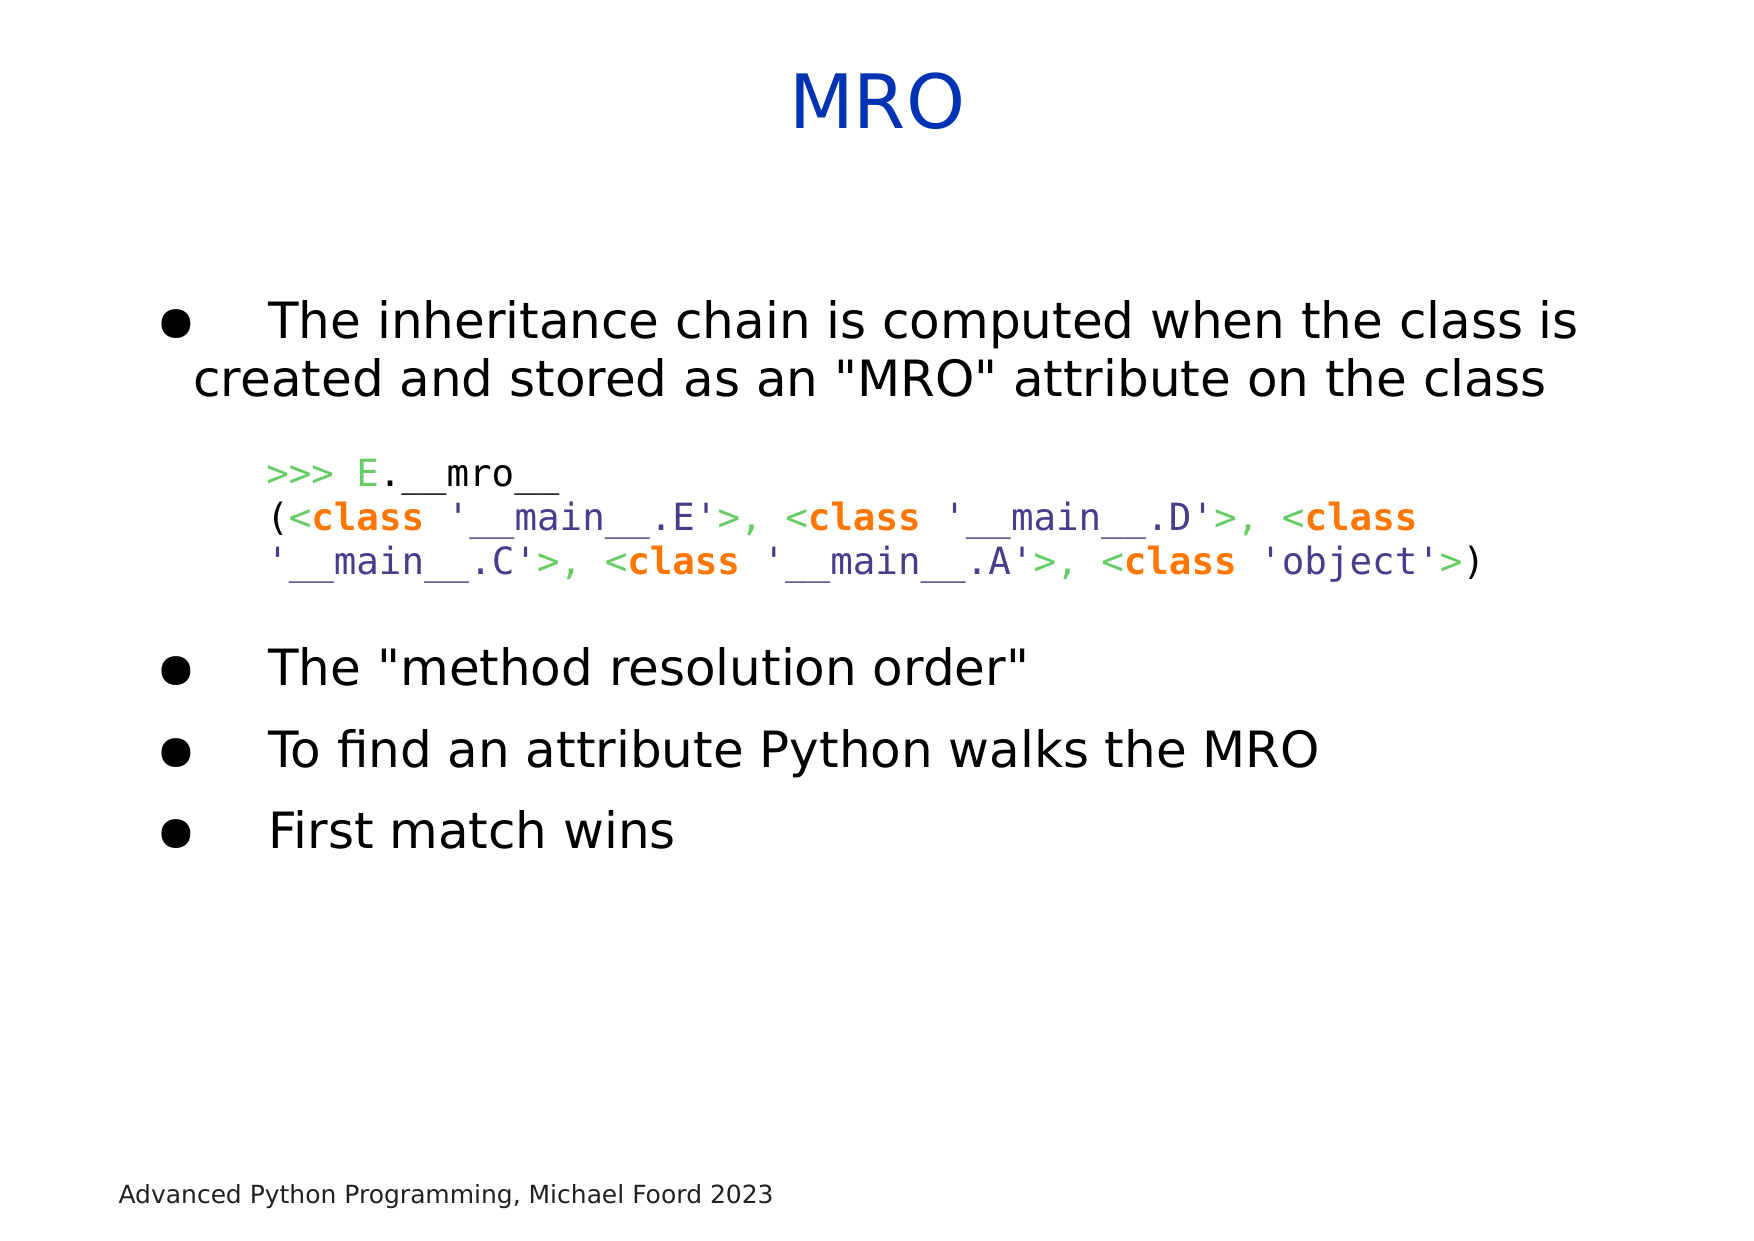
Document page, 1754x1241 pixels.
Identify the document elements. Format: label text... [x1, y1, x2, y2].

list The "method resolution order" [156, 638, 1636, 697]
text MRO [118, 59, 1636, 146]
list First match wins [156, 802, 1636, 861]
text (<class '__main__.E'>, <class '__main__.D'>, <class '__main__.C'>, <class '__main__.A'>, <class 'object'>) [266, 496, 1636, 583]
text >>> E.__mro__ [266, 452, 1636, 496]
list To find an attribute Python walks the MRO [156, 721, 1636, 779]
list The inheritance chain is computed when the class is created and stored as an "MRO" attribute on the class [156, 292, 1636, 408]
